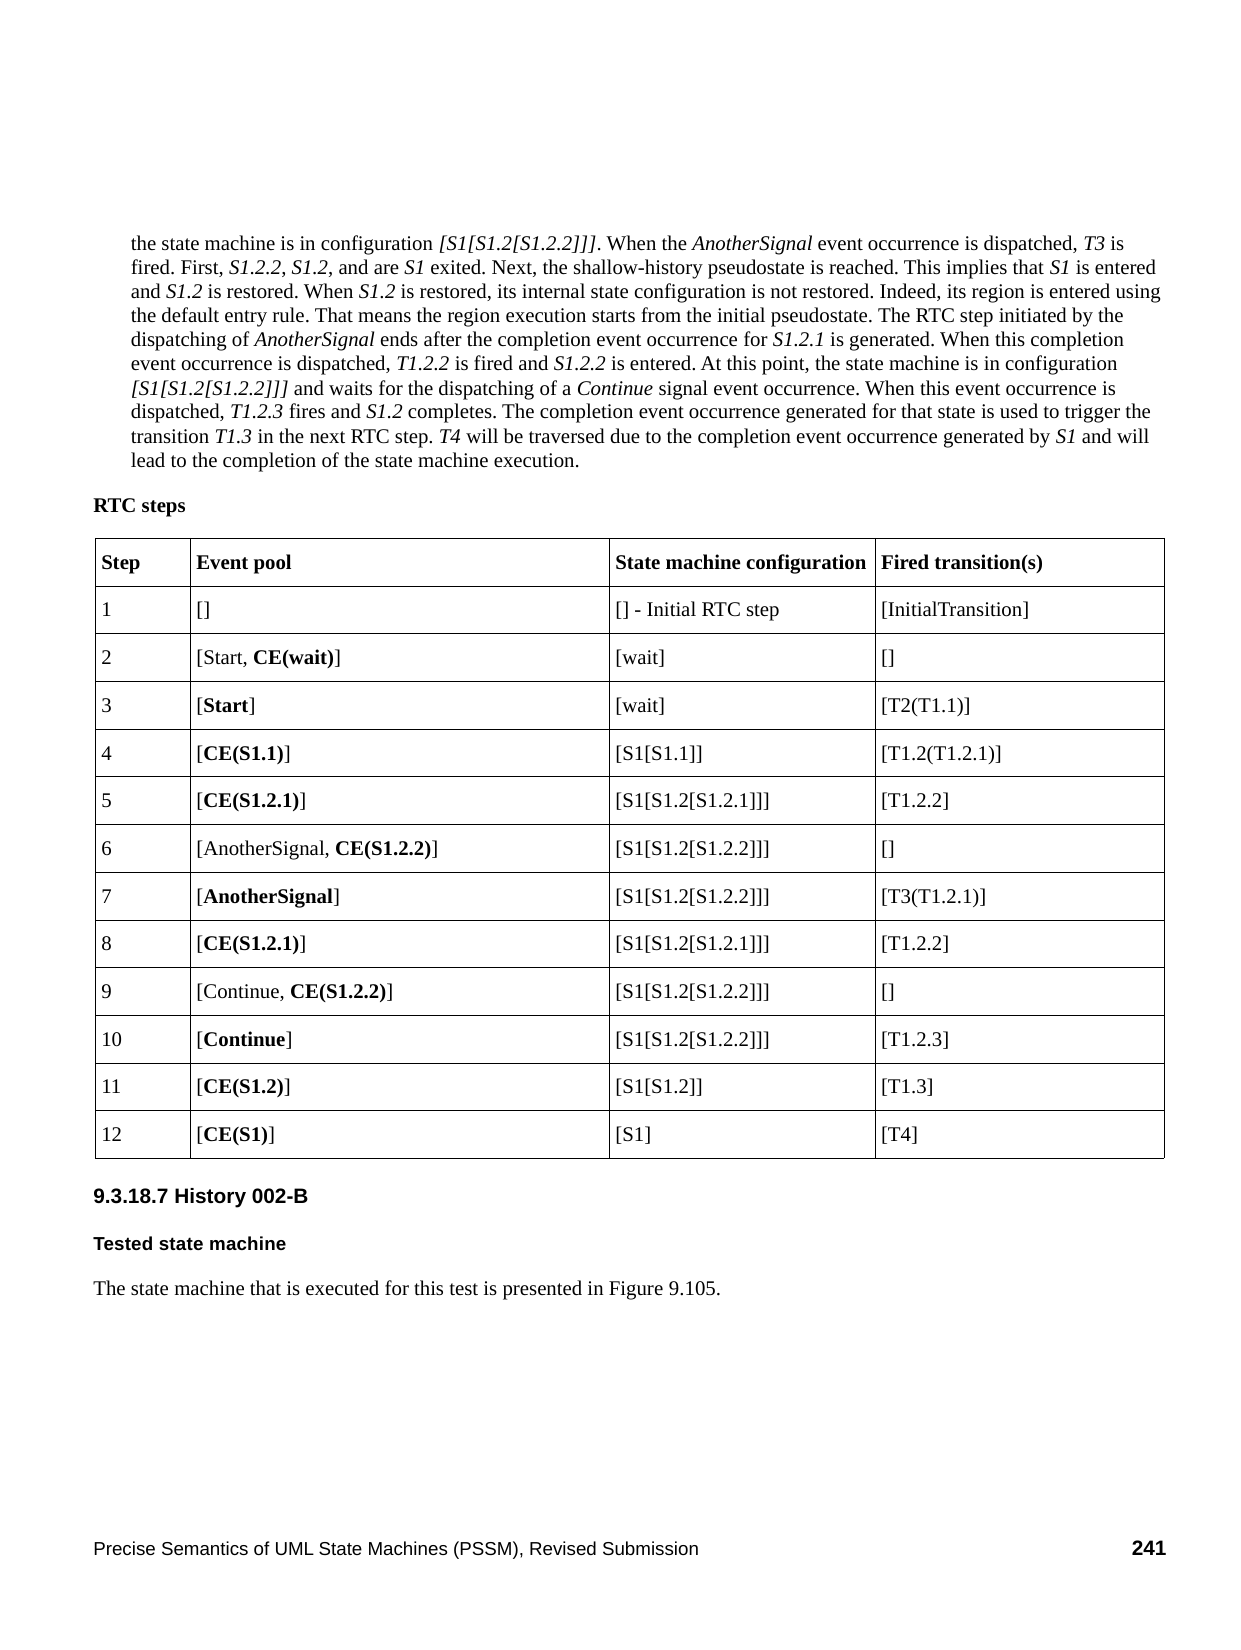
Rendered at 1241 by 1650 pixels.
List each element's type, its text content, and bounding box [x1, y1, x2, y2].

table_cell 7 [96, 873, 190, 919]
text The state machine that is executed for this test is presented in Figure 9.105. [93, 1276, 1164, 1300]
table_cell [CE(S1)] [191, 1111, 609, 1158]
table_cell [S1[S1.2]] [610, 1064, 875, 1110]
table_header Step [96, 539, 190, 586]
table_cell [T1.3] [876, 1064, 1164, 1110]
subtitle History 002-B [93, 1183, 1164, 1208]
text the state machine is in configuration [S1[S1.2[S1.2.2]]]. When the AnotherSignal event occurrence is dispatched, T3 is fired. First, S1.2.2, S1.2, and are S1 exited. Next, the shallow-history pseudostate is reached. This implies that S1 is entered and S1.2 is restored. When S1.2 is restored, its internal state configuration is not restored. Indeed, its region is entered using the default entry rule. That means the region execution starts from the initial pseudostate. The RTC step initiated by the dispatching of AnotherSignal ends after the completion event occurrence for S1.2.1 is generated. When this completion event occurrence is dispatched, T1.2.2 is fired and S1.2.2 is entered. At this point, the state machine is in configuration [S1[S1.2[S1.2.2]]] and waits for the dispatching of a Continue signal event occurrence. When this event occurrence is dispatched, T1.2.3 fires and S1.2 completes. The completion event occurrence generated for that state is used to trigger the transition T1.3 in the next RTC step. T4 will be traversed due to the completion event occurrence generated by S1 and will lead to the completion of the state machine execution. [131, 231, 1164, 472]
table_cell 11 [96, 1064, 190, 1110]
table_cell [] [191, 587, 609, 633]
table_cell 3 [96, 682, 190, 729]
table_cell 12 [96, 1111, 190, 1158]
table_cell [InitialTransition] [876, 587, 1164, 633]
table_cell [T4] [876, 1111, 1164, 1158]
table_cell [S1[S1.2[S1.2.2]]] [610, 1016, 875, 1063]
table_cell [wait] [610, 682, 875, 729]
table_cell [S1[S1.2[S1.2.2]]] [610, 825, 875, 872]
table_cell [CE(S1.2.1)] [191, 777, 609, 824]
table_cell [wait] [610, 634, 875, 681]
table_cell 6 [96, 825, 190, 872]
table_cell [T1.2.3] [876, 1016, 1164, 1063]
table_cell [S1[S1.1]] [610, 730, 875, 776]
subtitle Tested state machine [93, 1233, 1164, 1255]
table_cell [CE(S1.1)] [191, 730, 609, 776]
table_header Event pool [191, 539, 609, 586]
table_cell 1 [96, 587, 190, 633]
table_cell [T1.2(T1.2.1)] [876, 730, 1164, 776]
table_cell 8 [96, 921, 190, 967]
text RTC steps [93, 493, 1164, 517]
table_cell [Continue] [191, 1016, 609, 1063]
table_cell [AnotherSignal, CE(S1.2.2)] [191, 825, 609, 872]
table_cell [S1[S1.2[S1.2.1]]] [610, 777, 875, 824]
table_cell 5 [96, 777, 190, 824]
table_cell [AnotherSignal] [191, 873, 609, 919]
table_cell [CE(S1.2)] [191, 1064, 609, 1110]
table_cell [T2(T1.1)] [876, 682, 1164, 729]
table_cell [S1[S1.2[S1.2.2]]] [610, 873, 875, 919]
table_cell [T3(T1.2.1)] [876, 873, 1164, 919]
table_cell 4 [96, 730, 190, 776]
table_cell [Start] [191, 682, 609, 729]
table_cell 9 [96, 968, 190, 1015]
table_cell [CE(S1.2.1)] [191, 921, 609, 967]
table_cell [] [876, 825, 1164, 872]
table_cell 10 [96, 1016, 190, 1063]
table_cell [Start, CE(wait)] [191, 634, 609, 681]
table_cell [] [876, 634, 1164, 681]
table_header Fired transition(s) [876, 539, 1164, 586]
table_cell [S1[S1.2[S1.2.2]]] [610, 968, 875, 1015]
table_header State machine configuration [610, 539, 875, 586]
table_cell [S1] [610, 1111, 875, 1158]
table_cell [T1.2.2] [876, 921, 1164, 967]
table_cell [S1[S1.2[S1.2.1]]] [610, 921, 875, 967]
table_cell [] [876, 968, 1164, 1015]
table_cell 2 [96, 634, 190, 681]
table_cell [T1.2.2] [876, 777, 1164, 824]
table_cell [Continue, CE(S1.2.2)] [191, 968, 609, 1015]
table_cell [] - Initial RTC step [610, 587, 875, 633]
